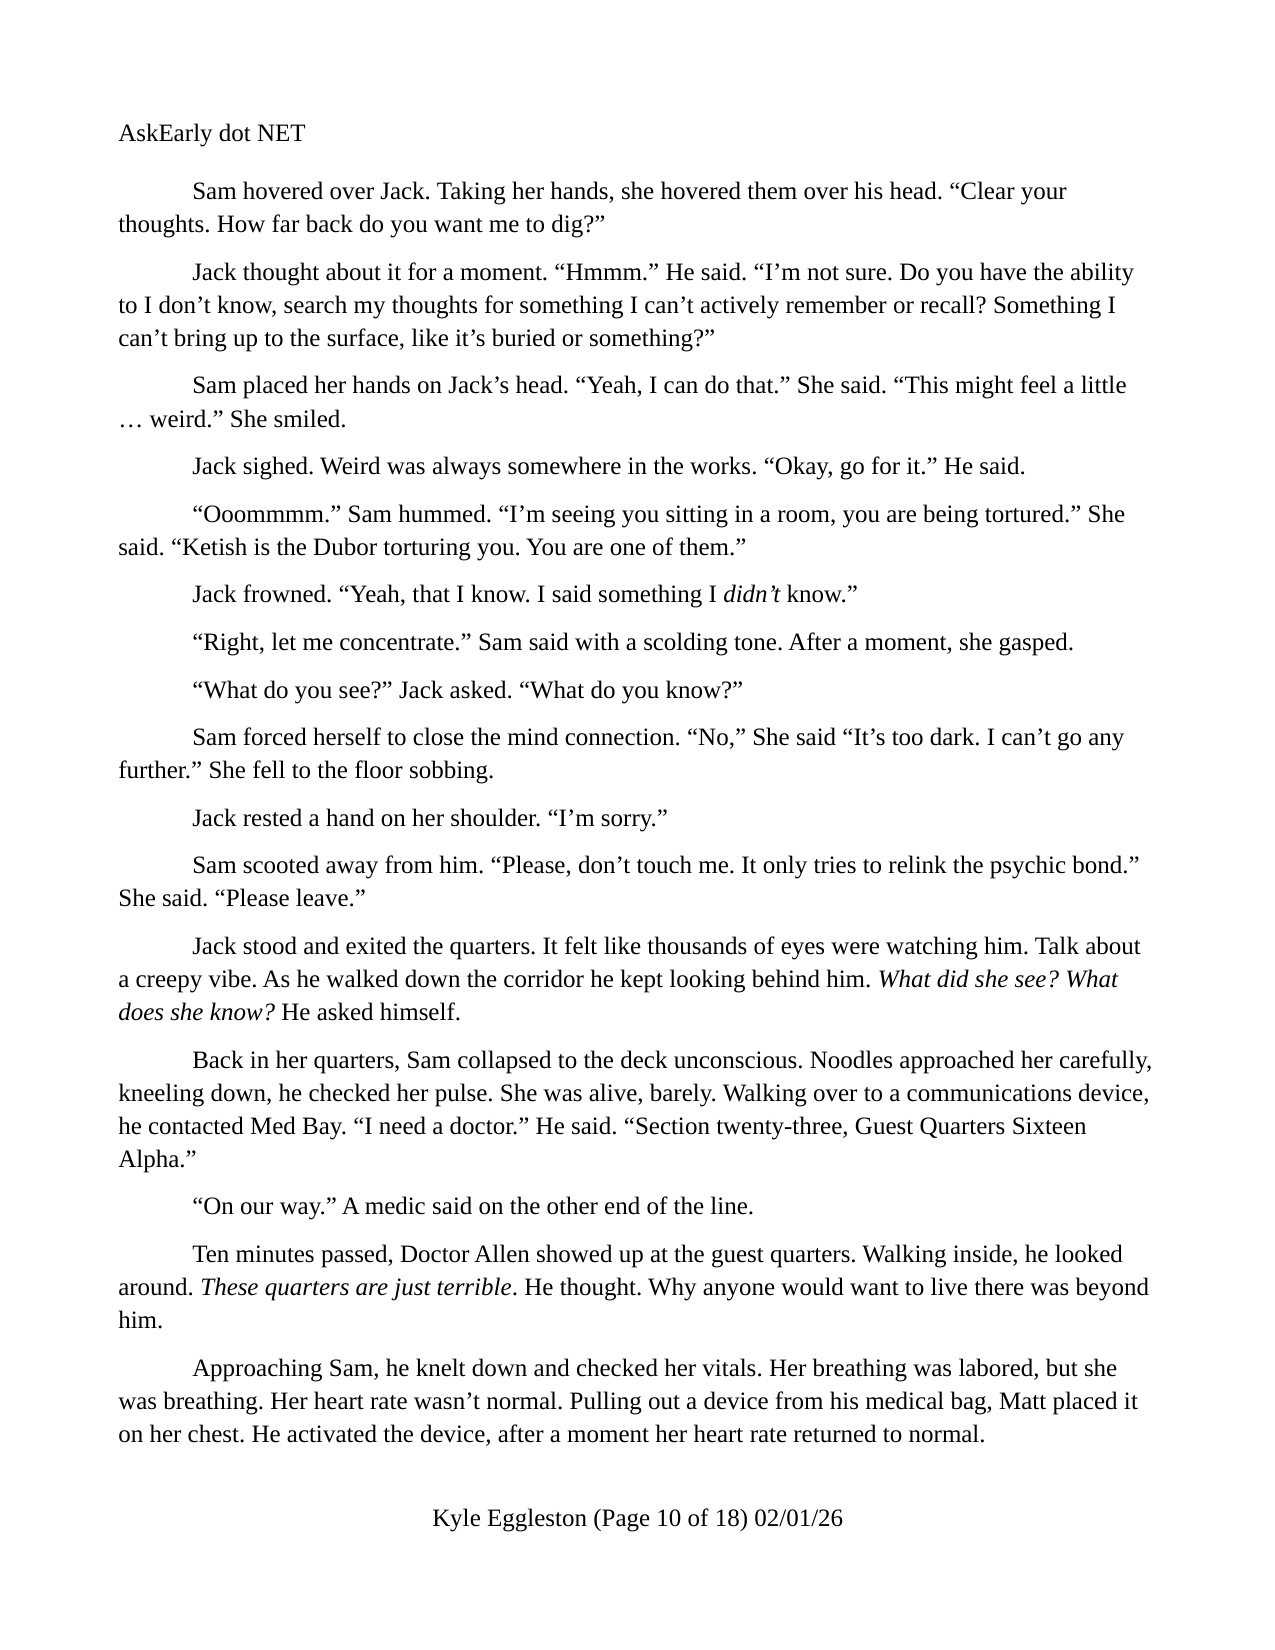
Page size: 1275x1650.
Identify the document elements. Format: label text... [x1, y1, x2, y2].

text Sam forced herself to close the mind connection. “No,” She said “It’s too dark. I can’t go any further.” She fell to the floor sobbing. [118, 722, 1157, 784]
text “On our way.” A medic said on the other end of the line. [118, 1191, 1157, 1220]
text Back in her quarters, Sam collapsed to the deck unconscious. Noodles approached her carefully, kneeling down, he checked her pulse. She was alive, barely. Walking over to a communications device, he contacted Med Bay. “I need a doctor.” He said. “Section twenty-three, Guest Quarters Sixteen Alpha.” [118, 1045, 1157, 1173]
text “Ooommmm.” Sam hummed. “I’m seeing you sitting in a room, you are being tortured.” She said. “Ketish is the Dubor torturing you. You are one of them.” [118, 499, 1157, 561]
text Sam placed her hands on Jack’s head. “Yeah, I can do that.” She said. “This might feel a little … weird.” She smiled. [118, 371, 1157, 432]
text “What do you see?” Jack asked. “What do you know?” [118, 675, 1157, 703]
text Jack rested a hand on her shoulder. “I’m sorry.” [118, 803, 1157, 832]
text Jack frowned. “Yeah, that I know. I said something I didn’t know.” [118, 579, 1157, 608]
text Jack stood and exited the quarters. It felt like thousands of eyes were watching him. Talk about a creepy vibe. As he walked down the corridor he kept looking behind him. What did she see? What does she know? He asked himself. [118, 931, 1157, 1026]
text Sam hovered over Jack. Taking her hands, she hovered them over his head. “Clear your thoughts. How far back do you want me to dig?” [118, 176, 1157, 238]
text “Right, let me concentrate.” Sam said with a scolding tone. After a moment, she gasped. [118, 627, 1157, 656]
text Sam scooted away from him. “Please, don’t touch me. It only tries to relink the psychic bond.” She said. “Please leave.” [118, 851, 1157, 912]
text Ten minutes passed, Doctor Allen showed up at the guest quarters. Walking inside, he looked around. These quarters are just terrible. He thought. Why anyone would want to live there was beyond him. [118, 1239, 1157, 1334]
text Jack sighed. Weird was always somewhere in the works. “Okay, go for it.” He said. [118, 451, 1157, 480]
text Approaching Sam, he knelt down and checked her vitals. Her breathing was labored, but she was breathing. Her heart rate wasn’t normal. Pulling out a device from his medical bag, Matt placed it on her chest. He activated the device, after a moment her heart rate returned to normal. [118, 1353, 1157, 1447]
text Jack thought about it for a moment. “Hmmm.” He said. “I’m not sure. Do you have the ability to I don’t know, search my thoughts for something I can’t actively remember or recall? Something I can’t bring up to the surface, like it’s buried or something?” [118, 257, 1157, 352]
